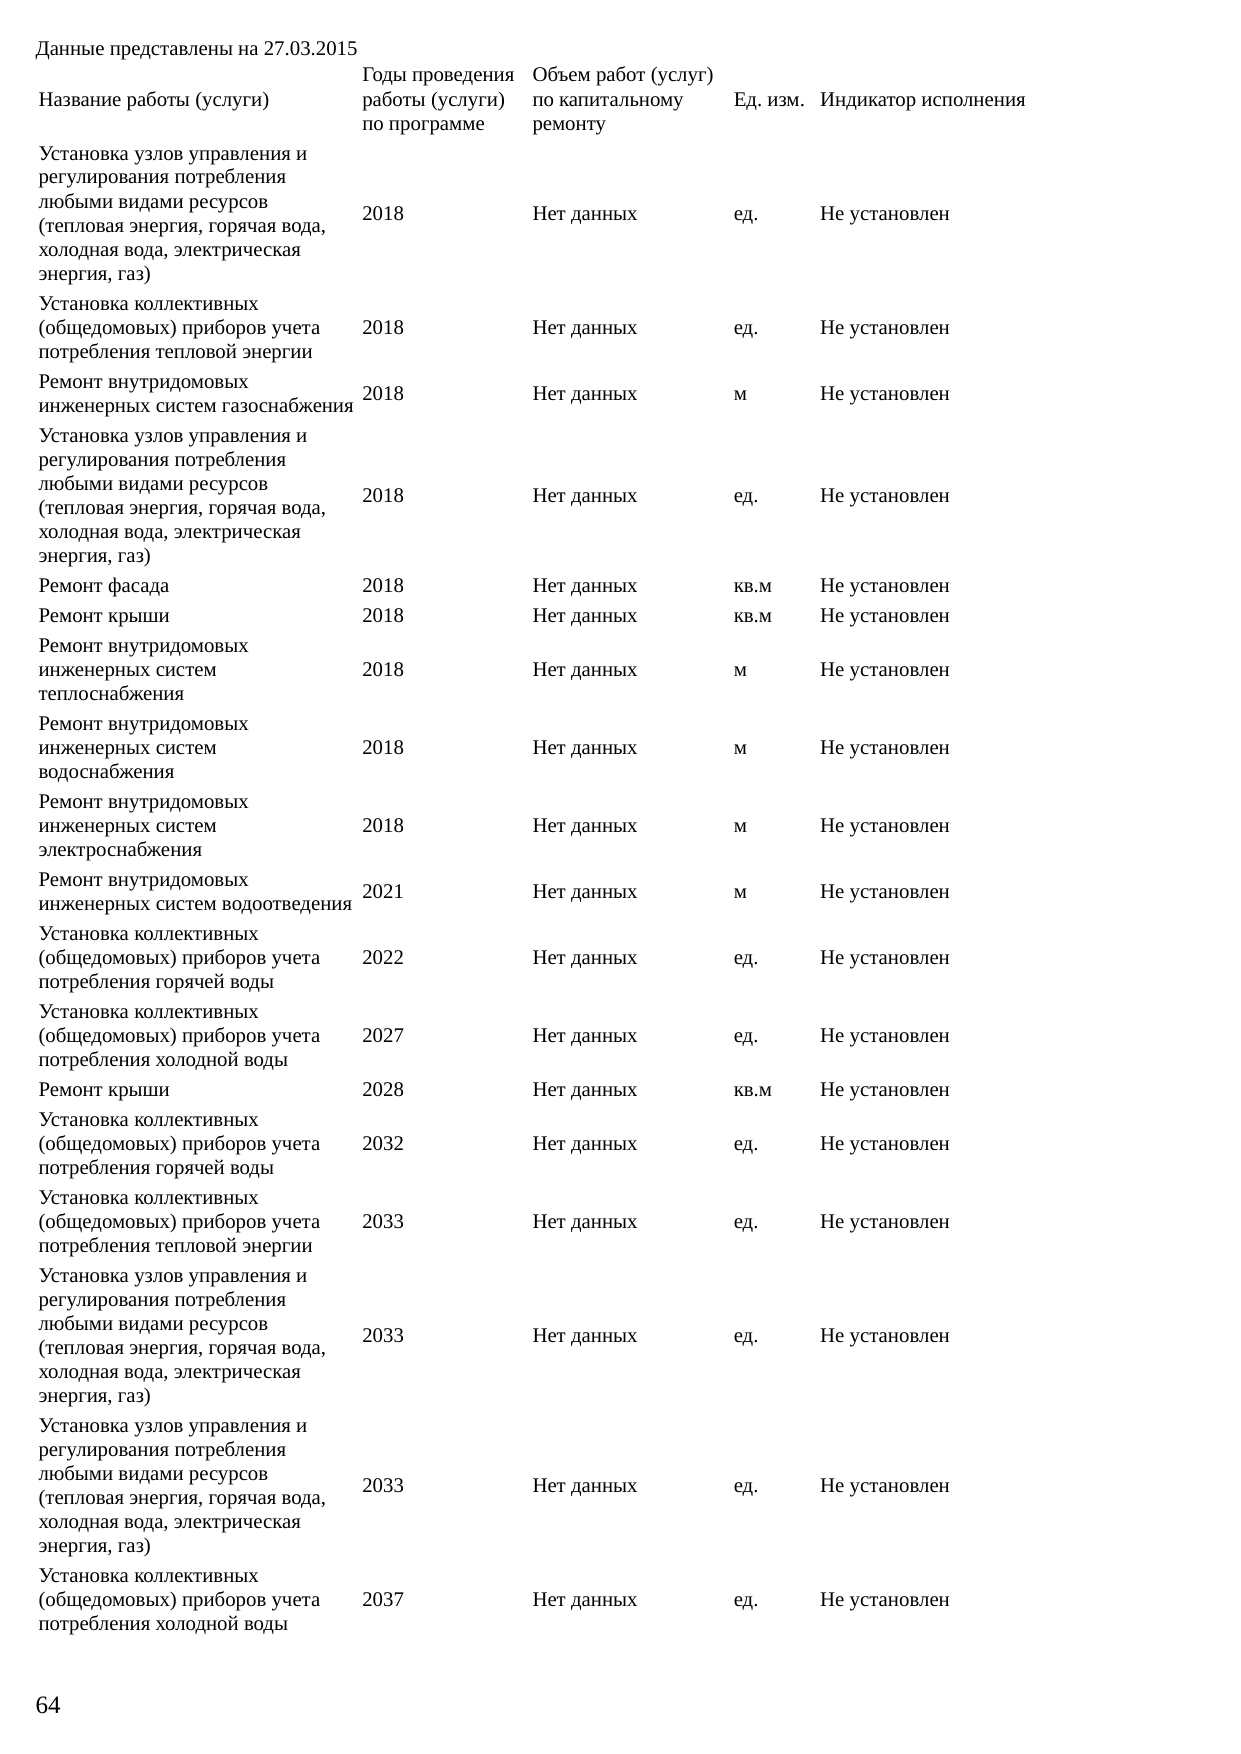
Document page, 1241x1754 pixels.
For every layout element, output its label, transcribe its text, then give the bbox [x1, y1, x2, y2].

table_cell Нет данных [529, 786, 731, 864]
table_cell Нет данных [529, 570, 731, 600]
table_cell Ремонт внутридомовых инженерных систем водоотведения [35, 864, 359, 918]
table_cell кв.м [731, 600, 817, 630]
table_cell 2037 [359, 1560, 529, 1638]
table_cell Нет данных [529, 366, 731, 420]
table_cell 2018 [359, 288, 529, 366]
table_cell ед. [731, 138, 817, 288]
table_cell Ремонт внутридомовых инженерных систем водоснабжения [35, 708, 359, 786]
table_cell Не установлен [817, 1260, 1076, 1410]
table_cell Установка узлов управления и регулирования потребления любыми видами ресурсов (тепловая энергия, горячая вода, холодная вода, электрическая энергия, газ) [35, 138, 359, 288]
table_cell 2033 [359, 1260, 529, 1410]
table_cell [1076, 600, 1205, 630]
table_cell м [731, 786, 817, 864]
table_cell [1076, 1410, 1205, 1560]
table_cell Не установлен [817, 1074, 1076, 1104]
table_cell Нет данных [529, 1410, 731, 1560]
table_cell м [731, 708, 817, 786]
table_cell Не установлен [817, 1560, 1076, 1638]
table_cell Не установлен [817, 1104, 1076, 1182]
table_cell Не установлен [817, 366, 1076, 420]
table_cell 2018 [359, 786, 529, 864]
table_cell Не установлен [817, 288, 1076, 366]
text Данные представлены на 27.03.2015 [35, 35, 1205, 59]
table_cell Не установлен [817, 864, 1076, 918]
table_cell Не установлен [817, 996, 1076, 1074]
table_cell кв.м [731, 570, 817, 600]
table_cell 2018 [359, 138, 529, 288]
table_cell 2028 [359, 1074, 529, 1104]
table_header Объем работ (услуг) по капитальному ремонту [529, 60, 731, 137]
table_cell [1076, 138, 1205, 288]
table_cell Ремонт внутридомовых инженерных систем газоснабжения [35, 366, 359, 420]
table_header Название работы (услуги) [35, 60, 359, 137]
table_cell Установка узлов управления и регулирования потребления любыми видами ресурсов (тепловая энергия, горячая вода, холодная вода, электрическая энергия, газ) [35, 1260, 359, 1410]
table_header Ед. изм. [731, 60, 817, 137]
table_cell [1076, 1104, 1205, 1182]
table_cell [1076, 570, 1205, 600]
table_cell Нет данных [529, 864, 731, 918]
table_cell Ремонт внутридомовых инженерных систем теплоснабжения [35, 630, 359, 708]
table_cell ед. [731, 288, 817, 366]
table_cell Не установлен [817, 786, 1076, 864]
table_cell Нет данных [529, 630, 731, 708]
table_cell Нет данных [529, 1260, 731, 1410]
table_cell м [731, 864, 817, 918]
table_cell Ремонт крыши [35, 1074, 359, 1104]
table_cell ед. [731, 1104, 817, 1182]
table_cell 2021 [359, 864, 529, 918]
table_cell Не установлен [817, 600, 1076, 630]
table_cell Нет данных [529, 420, 731, 570]
table_cell Не установлен [817, 1410, 1076, 1560]
table_cell Не установлен [817, 138, 1076, 288]
table_cell Ремонт крыши [35, 600, 359, 630]
table_cell м [731, 366, 817, 420]
table_cell Не установлен [817, 420, 1076, 570]
table_cell 2018 [359, 630, 529, 708]
table_cell Нет данных [529, 288, 731, 366]
table_cell Не установлен [817, 1182, 1076, 1260]
table_cell [1076, 366, 1205, 420]
table_cell [1076, 864, 1205, 918]
table_cell Нет данных [529, 600, 731, 630]
table_cell [1076, 996, 1205, 1074]
table_cell 2022 [359, 918, 529, 996]
table_cell ед. [731, 1260, 817, 1410]
table_cell ед. [731, 1560, 817, 1638]
table_cell м [731, 630, 817, 708]
table_header Индикатор исполнения [817, 60, 1205, 137]
table_cell [1076, 918, 1205, 996]
table_cell Установка узлов управления и регулирования потребления любыми видами ресурсов (тепловая энергия, горячая вода, холодная вода, электрическая энергия, газ) [35, 420, 359, 570]
table_cell Нет данных [529, 1182, 731, 1260]
table_cell Ремонт фасада [35, 570, 359, 600]
table_cell Не установлен [817, 570, 1076, 600]
table_cell [1076, 708, 1205, 786]
table_cell [1076, 630, 1205, 708]
table_cell ед. [731, 420, 817, 570]
table_cell Установка коллективных (общедомовых) приборов учета потребления горячей воды [35, 918, 359, 996]
table_cell 2018 [359, 420, 529, 570]
table_cell Не установлен [817, 630, 1076, 708]
table_cell [1076, 1074, 1205, 1104]
table_cell [1076, 288, 1205, 366]
table_cell 2018 [359, 570, 529, 600]
table_cell [1076, 1560, 1205, 1638]
table_cell 2018 [359, 600, 529, 630]
table_cell 2018 [359, 708, 529, 786]
table_cell Нет данных [529, 708, 731, 786]
table_cell 2032 [359, 1104, 529, 1182]
table_cell Установка узлов управления и регулирования потребления любыми видами ресурсов (тепловая энергия, горячая вода, холодная вода, электрическая энергия, газ) [35, 1410, 359, 1560]
table_cell Не установлен [817, 918, 1076, 996]
table_cell Нет данных [529, 918, 731, 996]
table_cell Установка коллективных (общедомовых) приборов учета потребления холодной воды [35, 996, 359, 1074]
table_cell 2033 [359, 1182, 529, 1260]
table_header Годы проведения работы (услуги) по программе [359, 60, 529, 137]
table_cell 2027 [359, 996, 529, 1074]
table_cell ед. [731, 918, 817, 996]
table_cell [1076, 786, 1205, 864]
table_cell [1076, 420, 1205, 570]
table_cell [1076, 1182, 1205, 1260]
table_cell Установка коллективных (общедомовых) приборов учета потребления холодной воды [35, 1560, 359, 1638]
table_cell Ремонт внутридомовых инженерных систем электроснабжения [35, 786, 359, 864]
table_cell 2033 [359, 1410, 529, 1560]
table_cell Установка коллективных (общедомовых) приборов учета потребления горячей воды [35, 1104, 359, 1182]
table_cell Нет данных [529, 138, 731, 288]
table_cell Не установлен [817, 708, 1076, 786]
table_cell Нет данных [529, 996, 731, 1074]
table_cell ед. [731, 1410, 817, 1560]
table_cell Нет данных [529, 1074, 731, 1104]
table_cell ед. [731, 1182, 817, 1260]
table_cell 2018 [359, 366, 529, 420]
table_cell Нет данных [529, 1560, 731, 1638]
table_cell [1076, 1260, 1205, 1410]
table_cell Установка коллективных (общедомовых) приборов учета потребления тепловой энергии [35, 288, 359, 366]
table_cell ед. [731, 996, 817, 1074]
table_cell Нет данных [529, 1104, 731, 1182]
table_cell Установка коллективных (общедомовых) приборов учета потребления тепловой энергии [35, 1182, 359, 1260]
table_cell кв.м [731, 1074, 817, 1104]
